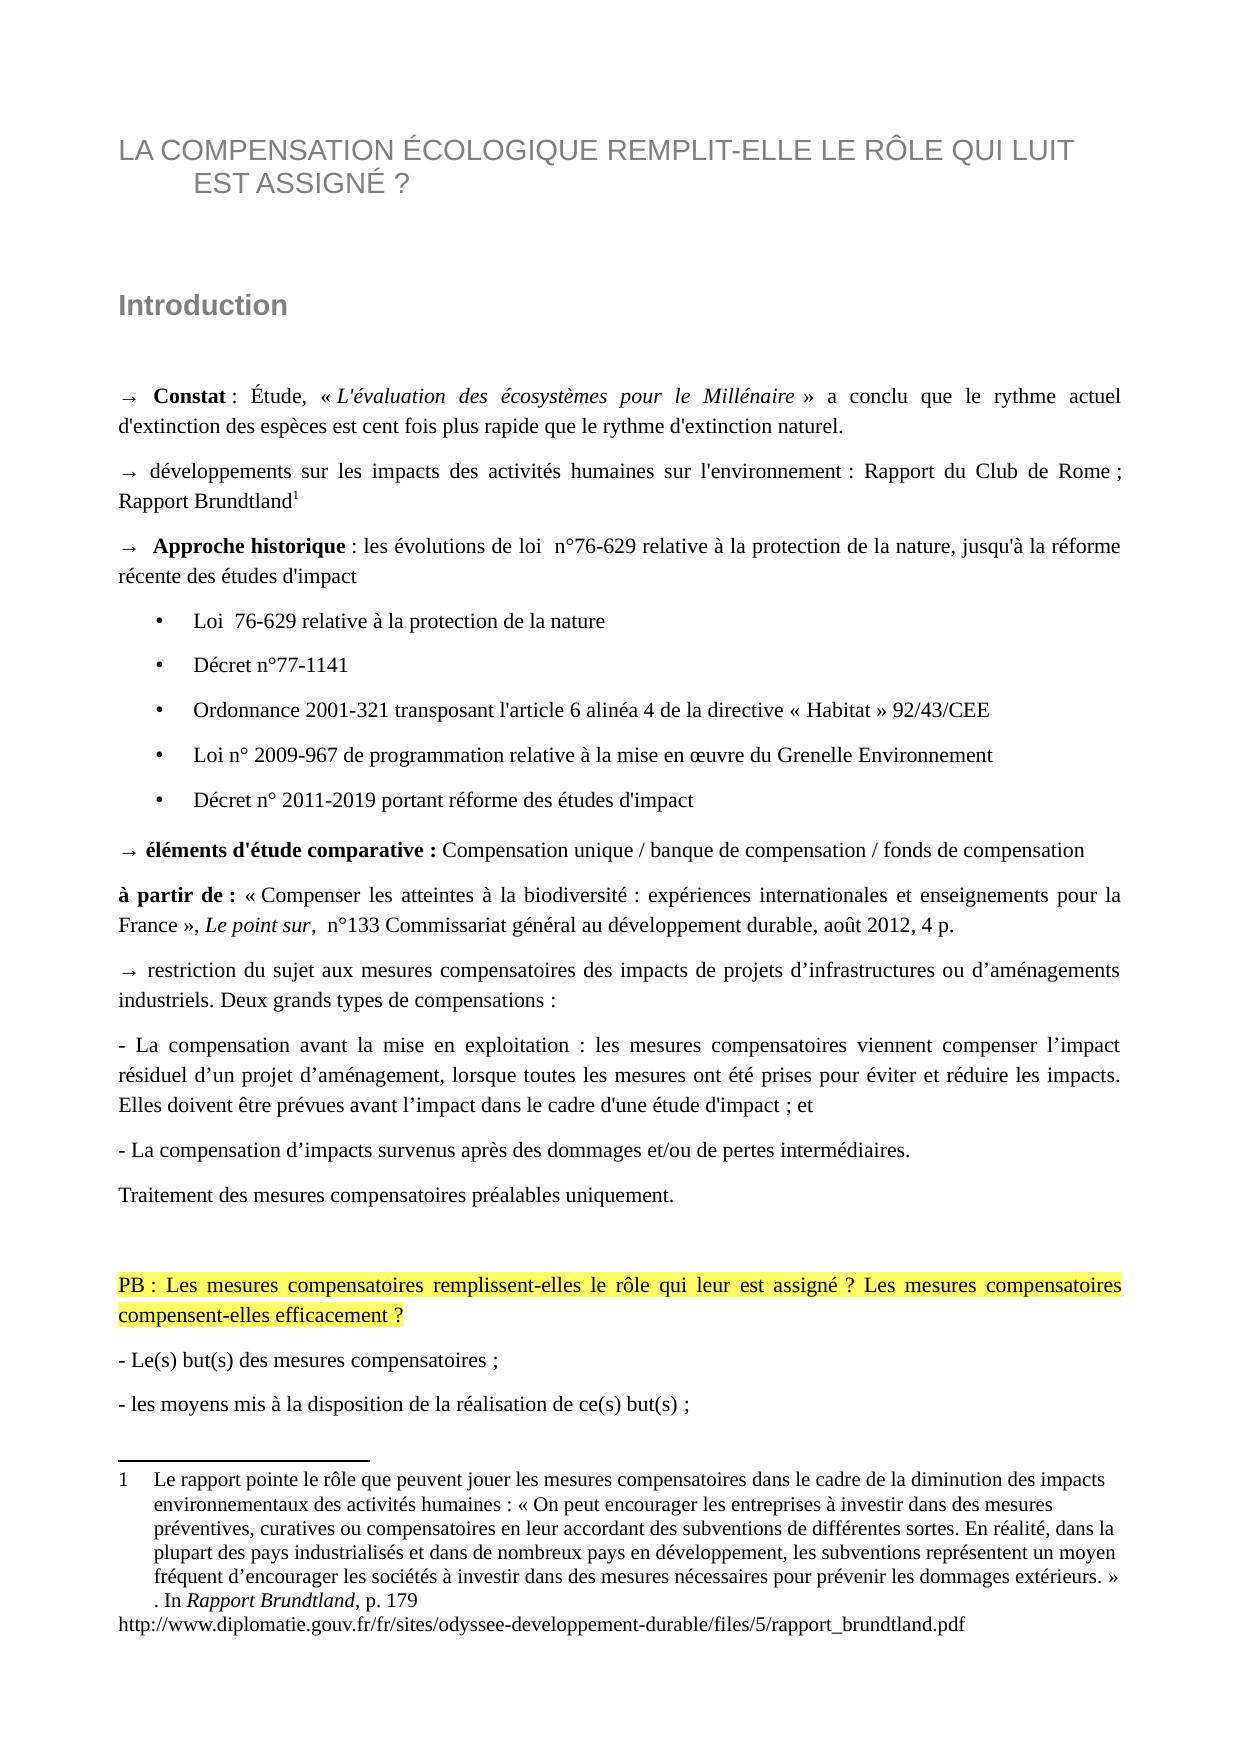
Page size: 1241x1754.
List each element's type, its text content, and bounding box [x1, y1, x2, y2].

subtitle LA COMPENSATION ÉCOLOGIQUE REMPLIT-ELLE LE RÔLE QUI LUIT EST ASSIGNÉ ? [118, 133, 1122, 200]
text → Approche historique : les évolutions de loi n°76-629 relative à la protection de la nature, jusqu'à la réforme récente des études d'impact [118, 533, 1122, 588]
list Loi 76-629 relative à la protection de la nature [156, 608, 1122, 633]
text à partir de : « Compenser les atteintes à la biodiversité : expériences internationales et enseignements pour la France », Le point sur, n°133 Commissariat général au développement durable, août 2012, 4 p. [118, 882, 1122, 937]
text - La compensation d’impacts survenus après des dommages et/ou de pertes intermédiaires. [118, 1137, 1122, 1162]
subtitle Introduction [118, 287, 1122, 321]
text http://www.diplomatie.gouv.fr/fr/sites/odyssee-developpement-durable/files/5/rapport_brundtland.pdf [118, 1612, 1122, 1636]
text → développements sur les impacts des activités humaines sur l'environnement : Rapport du Club de Rome ; Rapport Brundtland [118, 458, 1122, 513]
text Le rapport pointe le rôle que peuvent jouer les mesures compensatoires dans le cadre de la diminution des impacts environnementaux des activités humaines : « On peut encourager les entreprises à investir dans des mesures préventives, curatives ou compensatoires en leur accordant des subventions de différentes sortes. En réalité, dans la plupart des pays industrialisés et dans de nombreux pays en développement, les subventions représentent un moyen fréquent d’encourager les sociétés à investir dans des mesures nécessaires pour prévenir les dommages extérieurs. » . In Rapport Brundtland, p. 179 [118, 1467, 1122, 1612]
text → restriction du sujet aux mesures compensatoires des impacts de projets d’infrastructures ou d’aménagements industriels. Deux grands types de compensations : [118, 957, 1122, 1012]
list Décret n° 2011-2019 portant réforme des études d'impact [156, 787, 1122, 812]
text - Le(s) but(s) des mesures compensatoires ; [118, 1347, 1122, 1372]
text Traitement des mesures compensatoires préalables uniquement. [118, 1182, 1122, 1207]
text PB : Les mesures compensatoires remplissent-elles le rôle qui leur est assigné ? Les mesures compensatoires compensent-elles efficacement ? [118, 1272, 1122, 1327]
text - La compensation avant la mise en exploitation : les mesures compensatoires viennent compenser l’impact résiduel d’un projet d’aménagement, lorsque toutes les mesures ont été prises pour éviter et réduire les impacts. Elles doivent être prévues avant l’impact dans le cadre d'une étude d'impact ; et [118, 1032, 1122, 1118]
text - les moyens mis à la disposition de la réalisation de ce(s) but(s) ; [118, 1391, 1122, 1417]
list Ordonnance 2001-321 transposant l'article 6 alinéa 4 de la directive « Habitat » 92/43/CEE [156, 697, 1122, 722]
text → Constat : Étude, « L'évaluation des écosystèmes pour le Millénaire » a conclu que le rythme actuel d'extinction des espèces est cent fois plus rapide que le rythme d'extinction naturel. [118, 383, 1122, 438]
text → éléments d'étude comparative : Compensation unique / banque de compensation / fonds de compensation [118, 837, 1122, 862]
list Loi n° 2009-967 de programmation relative à la mise en œuvre du Grenelle Environnement [156, 742, 1122, 767]
list Décret n°77-1141 [156, 652, 1122, 678]
